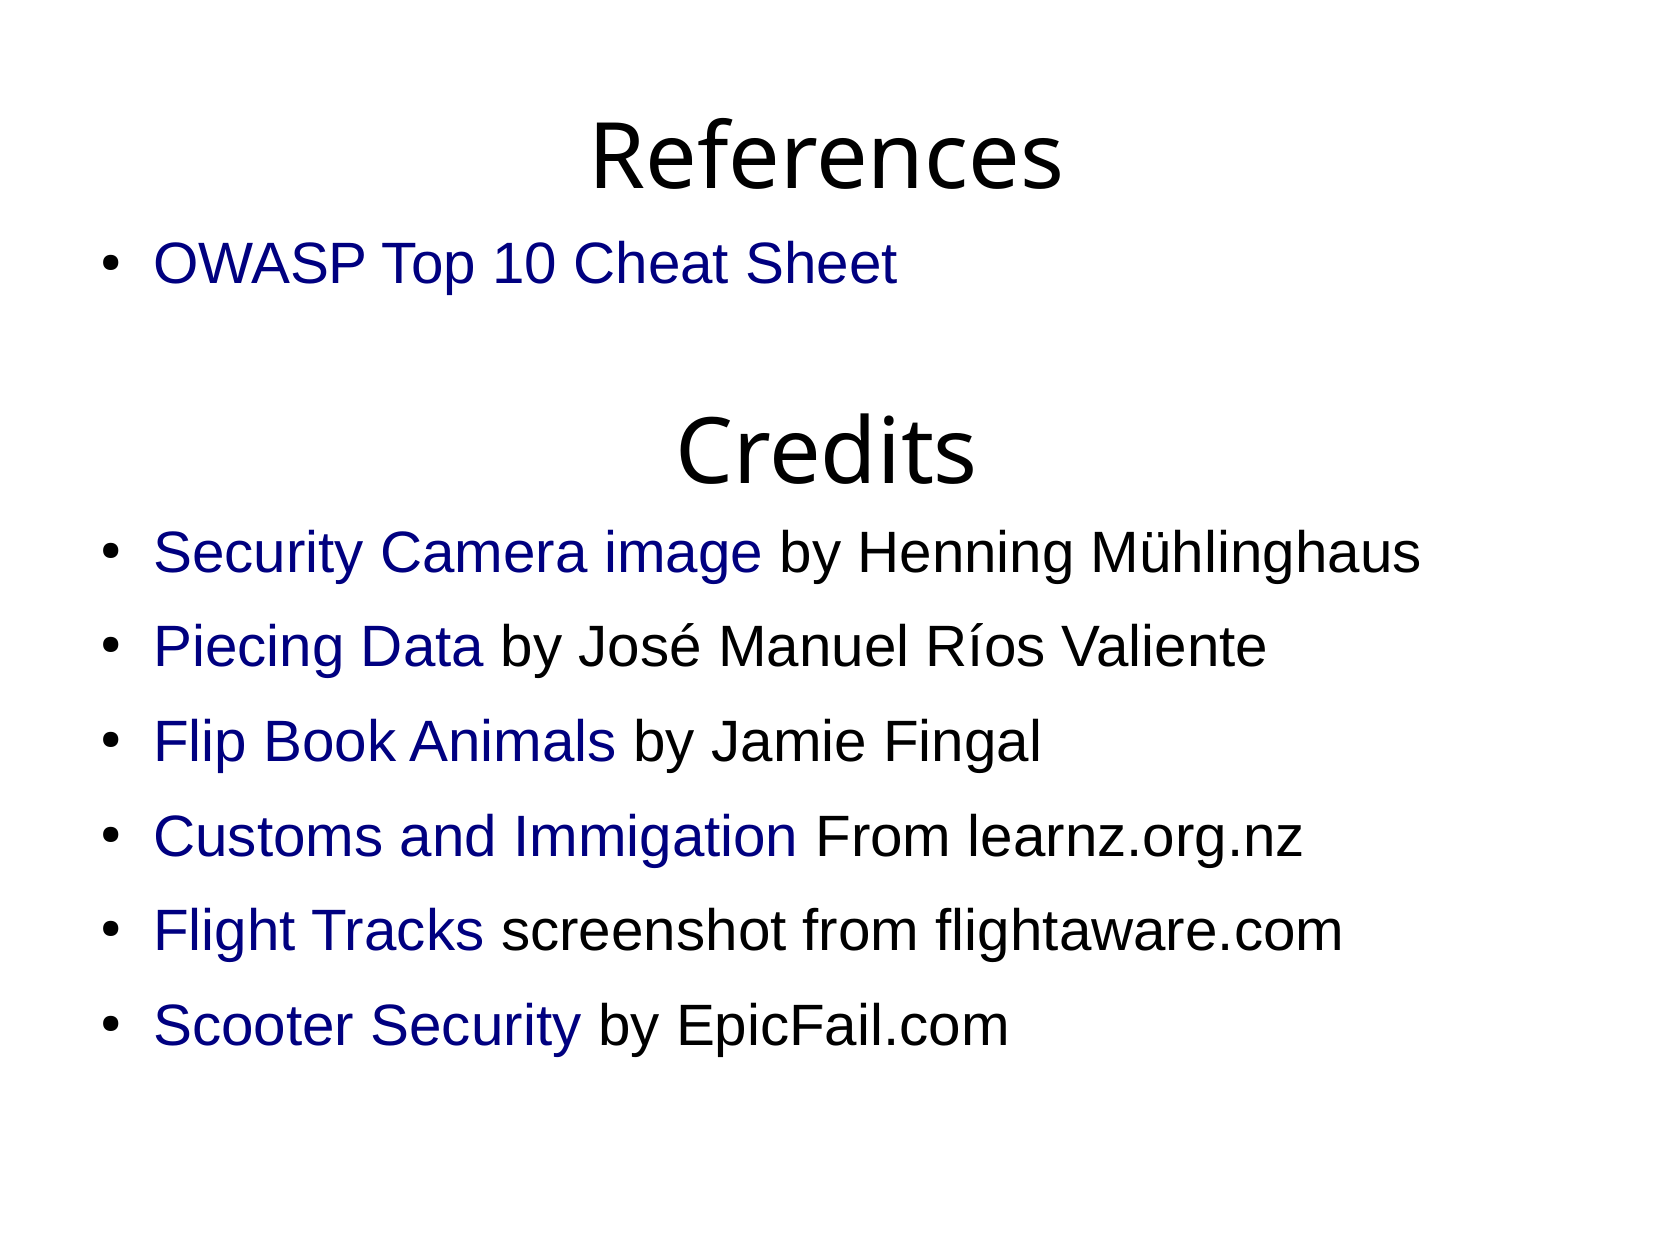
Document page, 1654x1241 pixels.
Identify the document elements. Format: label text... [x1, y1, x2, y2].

list OWASP Top 10 Cheat Sheet [82, 231, 1571, 355]
title Credits [82, 355, 1571, 519]
title References [82, 49, 1571, 231]
list Security Camera image by Henning Mühlinghaus Piecing Data by José Manuel Ríos Valiente Flip Book Animals by Jamie Fingal Customs and Immigation From learnz.org.nz Flight Tracks screenshot from flightaware.com Scooter Security by EpicFail.com [82, 519, 1571, 1123]
